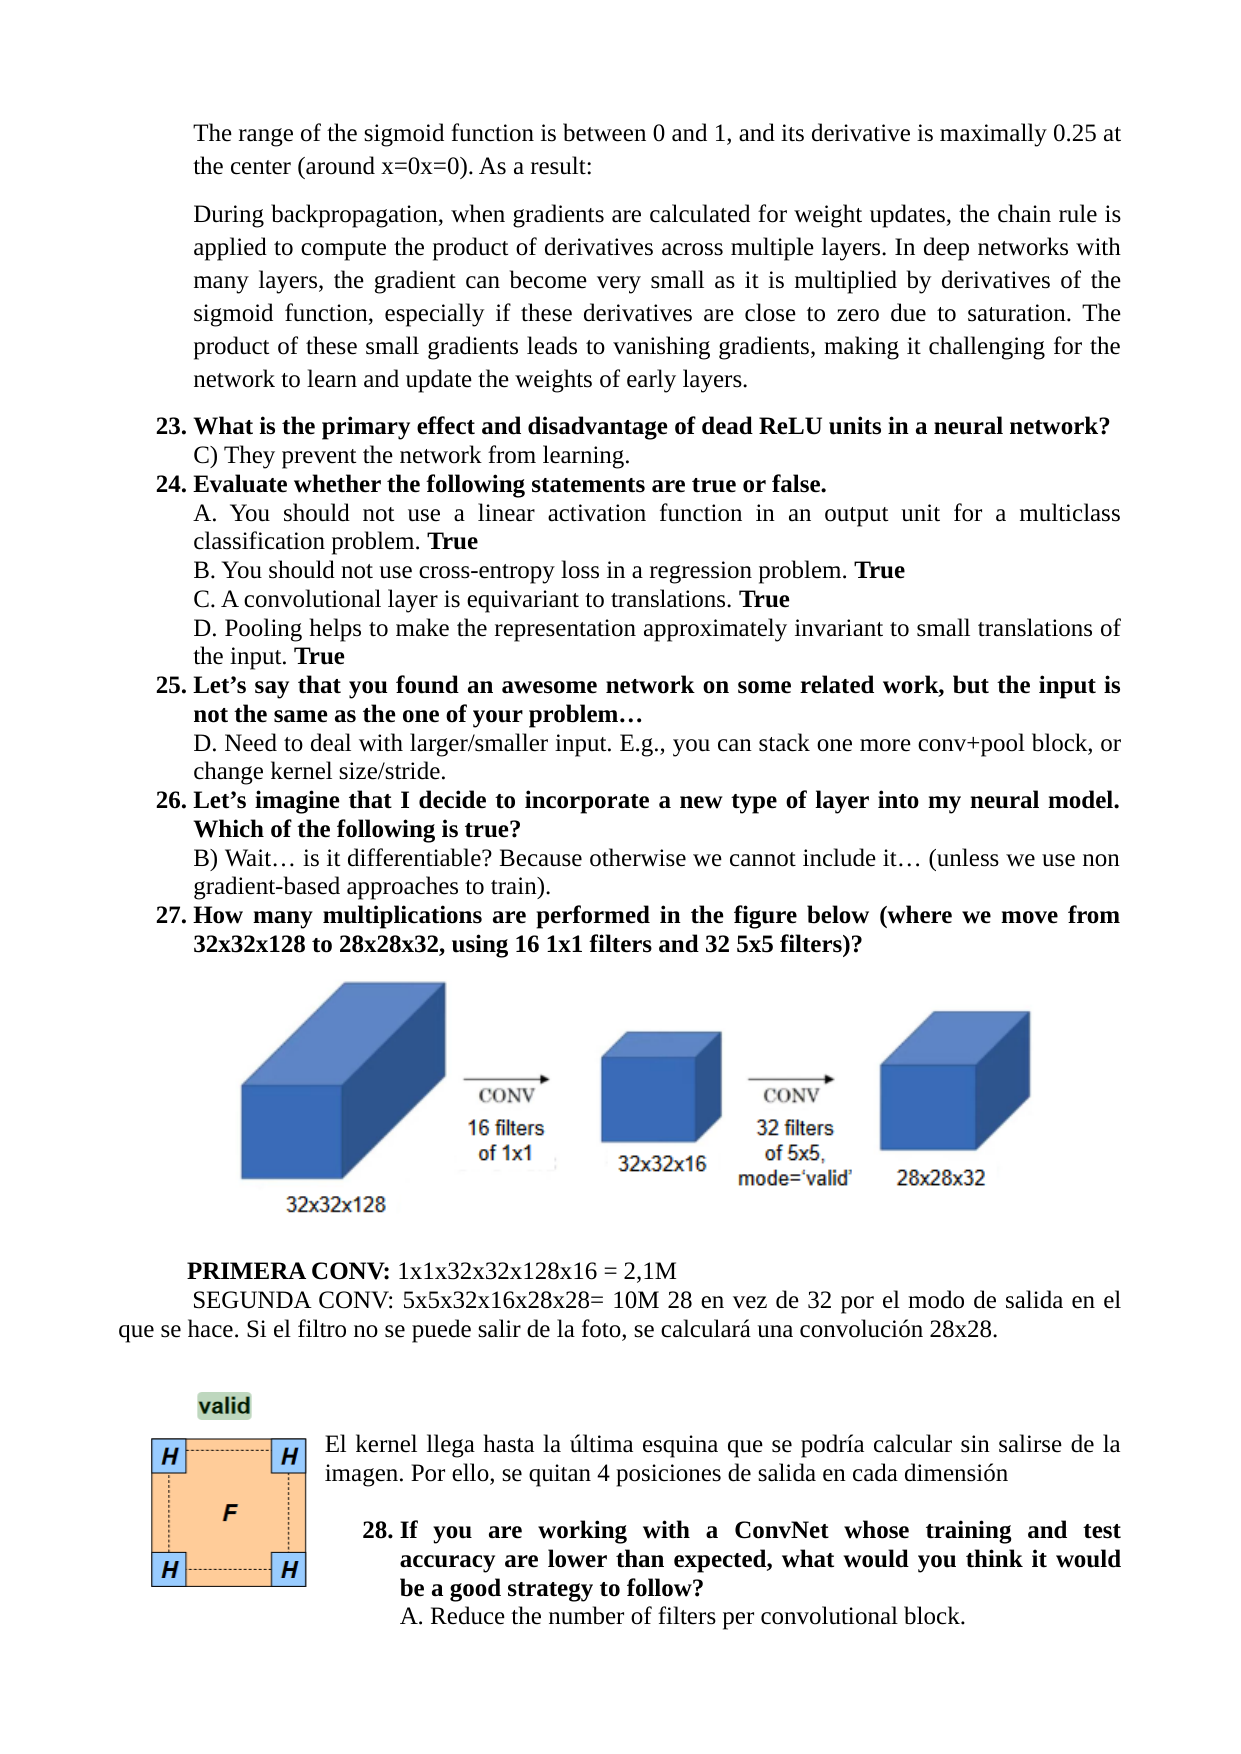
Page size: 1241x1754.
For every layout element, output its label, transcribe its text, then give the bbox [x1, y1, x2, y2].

text El kernel llega hasta la última esquina que se podría calcular sin salirse de la imagen. Por ello, se quitan 4 posiciones de salida en cada dimensión [325, 1429, 1122, 1486]
list During backpropagation, when gradients are calculated for weight updates, the chain rule is applied to compute the product of derivatives across multiple layers. In deep networks with many layers, the gradient can become very small as it is multiplied by derivatives of the sigmoid function, especially if these derivatives are close to zero due to saturation. The product of these small gradients leads to vanishing gradients, making it challenging for the network to learn and update the weights of early layers. [156, 199, 1122, 393]
picture [220, 977, 1071, 1228]
list The range of the sigmoid function is between 0 and 1, and its derivative is maximally 0.25 at the center (around x=0x=0). As a result: [156, 118, 1122, 180]
list C) They prevent the network from learning. [156, 440, 1122, 469]
list B) Wait… is it differentiable? Because otherwise we cannot include it… (unless we use non gradient-based approaches to train). [156, 843, 1122, 900]
list Let’s say that you found an awesome network on some related work, but the input is not the same as the one of your problem… [156, 670, 1122, 728]
list C. A convolutional layer is equivariant to translations. True [156, 584, 1122, 613]
list B. You should not use cross-entropy loss in a regression problem. True [156, 555, 1122, 584]
list D. Need to deal with larger/smaller input. E.g., you can stack one more conv+pool block, or change kernel size/stride. [156, 728, 1122, 785]
list What is the primary effect and disadvantage of dead ReLU units in a neural network? [156, 411, 1122, 440]
list If you are working with a ConvNet whose training and test accuracy are lower than expected, what would you think it would be a good strategy to follow? [325, 1515, 1122, 1601]
list Let’s imagine that I decide to incorporate a new type of layer into my neural model. Which of the following is true? [156, 785, 1122, 843]
picture [125, 1373, 325, 1619]
list D. Pooling helps to make the representation approximately invariant to small translations of the input. True [156, 613, 1122, 670]
text PRIMERA CONV: 1x1x32x32x128x16 = 2,1M [118, 1256, 1122, 1285]
list A. Reduce the number of filters per convolutional block. [156, 1601, 1122, 1630]
list How many multiplications are performed in the figure below (where we move from 32x32x128 to 28x28x32, using 16 1x1 filters and 32 5x5 filters)? [156, 900, 1122, 958]
list A. You should not use a linear activation function in an output unit for a multiclass classification problem. True [156, 498, 1122, 555]
list Evaluate whether the following statements are true or false. [156, 469, 1122, 498]
text SEGUNDA CONV: 5x5x32x16x28x28= 10M 28 en vez de 32 por el modo de salida en el que se hace. Si el filtro no se puede salir de la foto, se calculará una convolución 28x28. [118, 1285, 1122, 1343]
